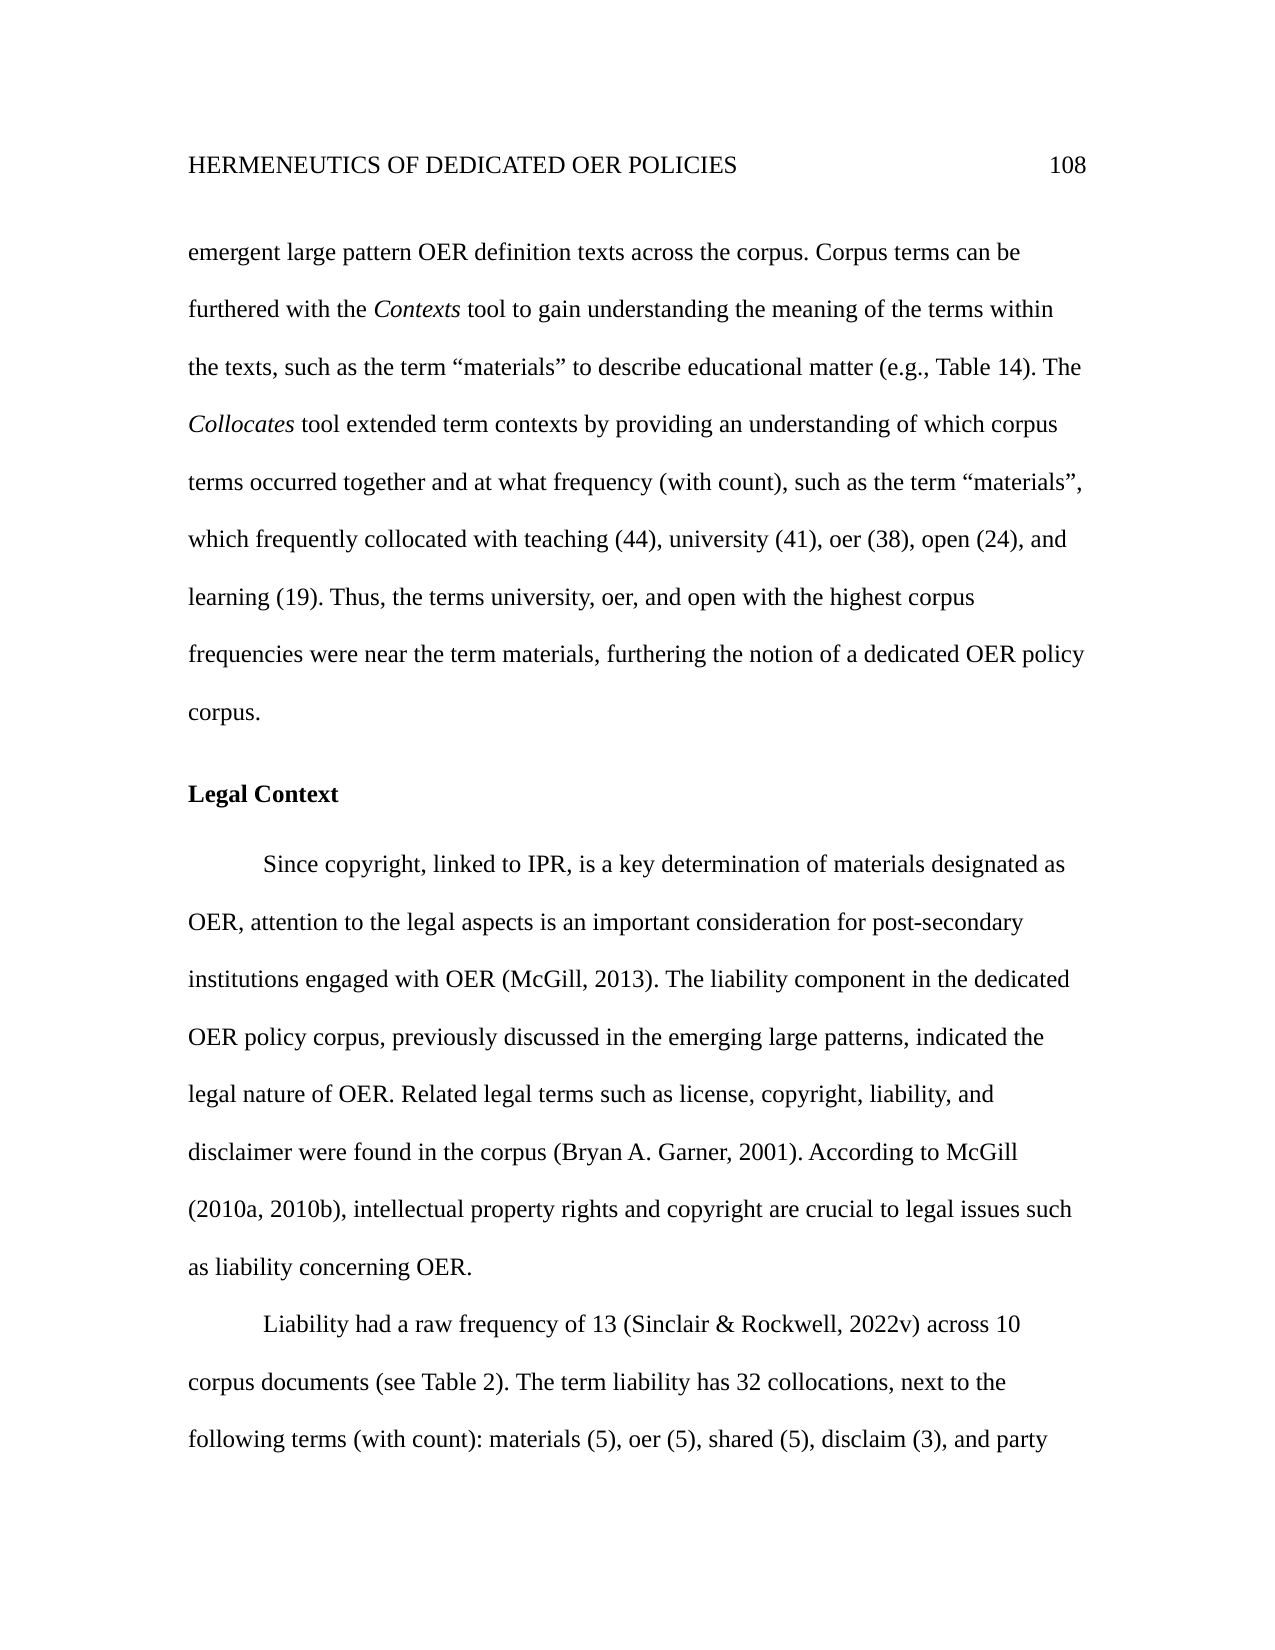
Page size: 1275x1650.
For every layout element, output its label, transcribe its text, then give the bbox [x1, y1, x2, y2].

text emergent large pattern OER definition texts across the corpus. Corpus terms can be furthered with the Contexts tool to gain understanding the meaning of the terms within the texts, such as the term “materials” to describe educational matter (e.g., Table 14). The Collocates tool extended term contexts by providing an understanding of which corpus terms occurred together and at what frequency (with count), such as the term “materials”, which frequently collocated with teaching (44), university (41), oer (38), open (24), and learning (19). Thus, the terms university, oer, and open with the highest corpus frequencies were near the term materials, furthering the notion of a dedicated OER policy corpus. [188, 237, 1087, 726]
text Since copyright, linked to IPR, is a key determination of materials designated as OER, attention to the legal aspects is an important consideration for post-secondary institutions engaged with OER (McGill, 2013). The liability component in the dedicated OER policy corpus, previously discussed in the emerging large patterns, indicated the legal nature of OER. Related legal terms such as license, copyright, liability, and disclaimer were found in the corpus (Bryan A. Garner, 2001). According to McGill (2010a, 2010b), intellectual property rights and copyright are crucial to legal issues such as liability concerning OER. [188, 849, 1087, 1281]
text Liability had a raw frequency of 13 (Sinclair & Rockwell, 2022v) across 10 corpus documents (see Table 2). The term liability has 32 collocations, next to the following terms (with count): materials (5), oer (5), shared (5), disclaim (3), and party [188, 1309, 1087, 1453]
subtitle Legal Context [188, 779, 1087, 808]
